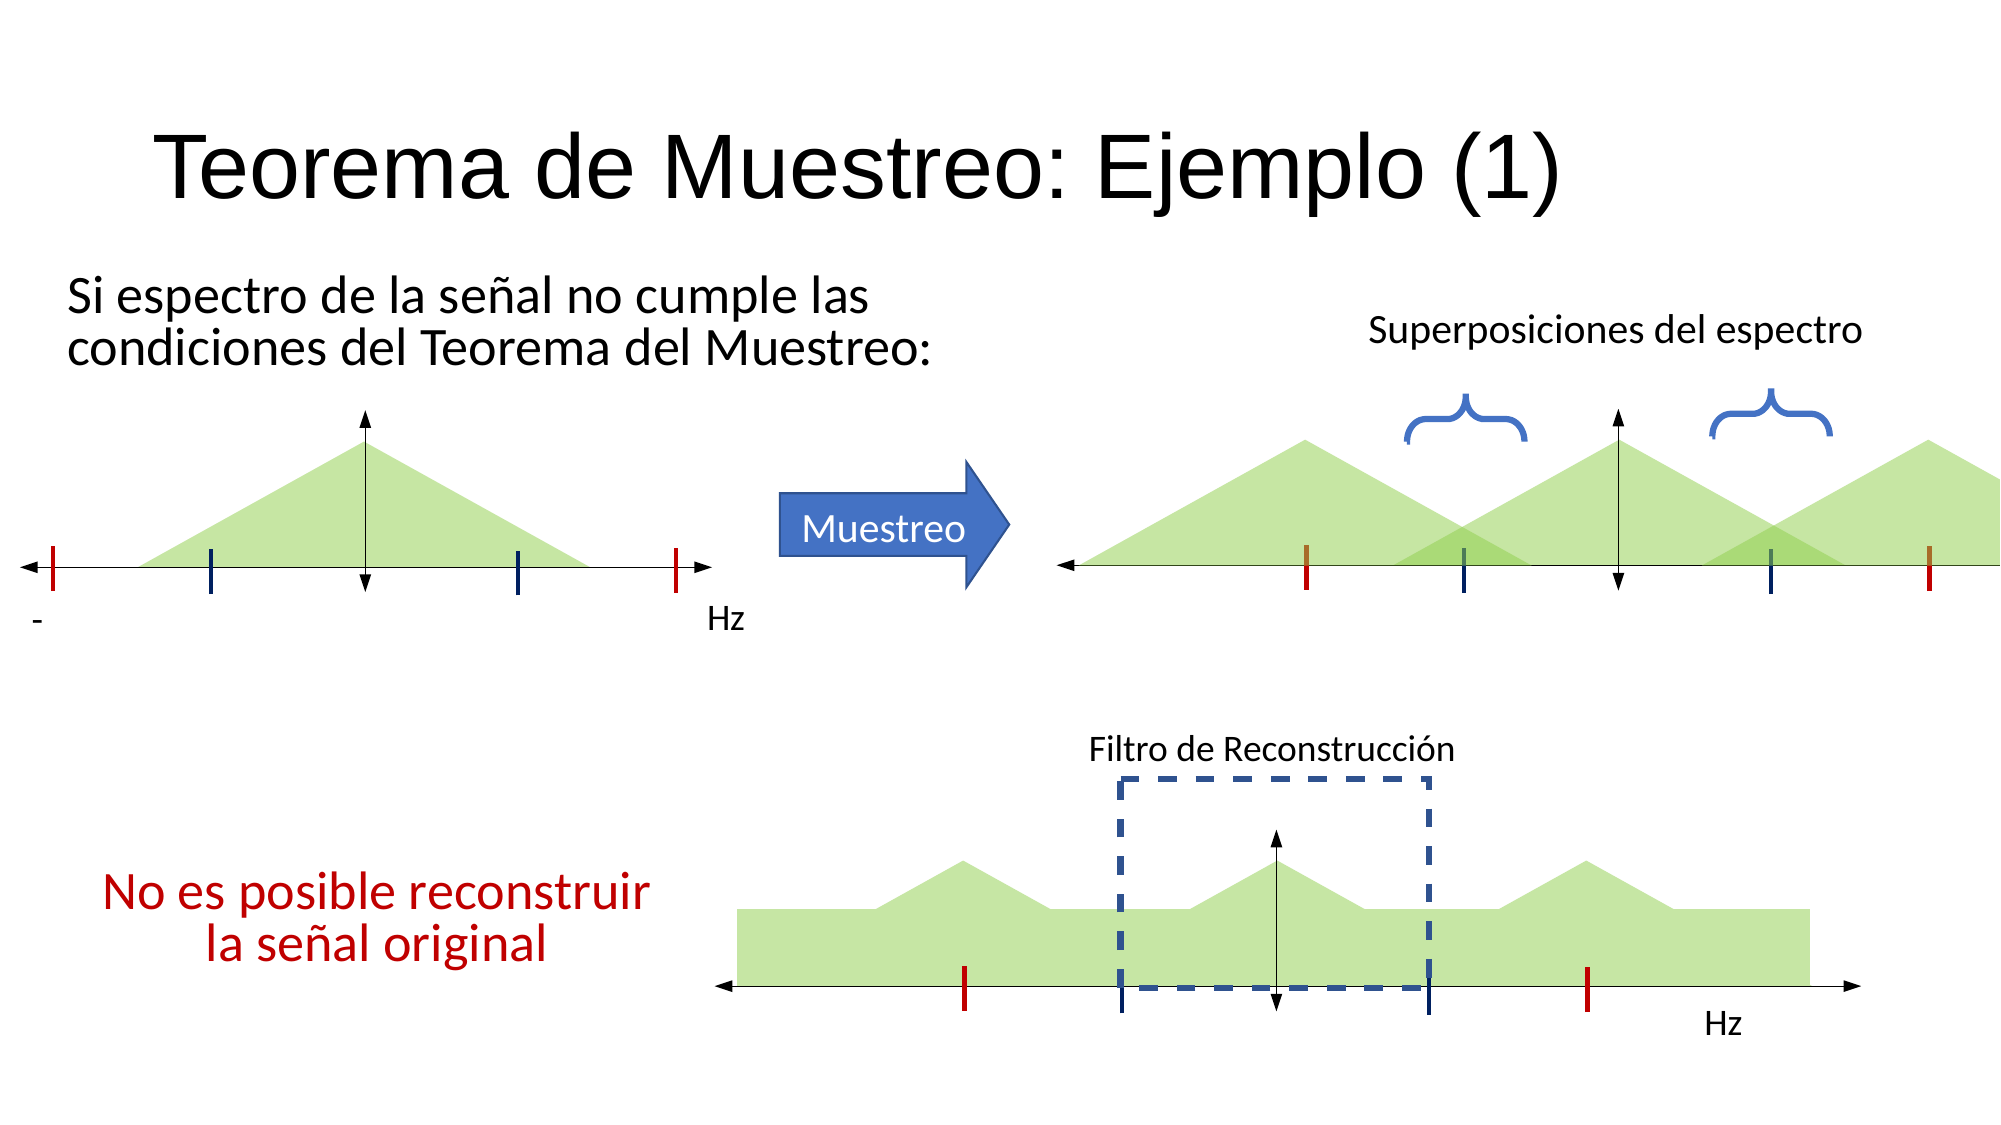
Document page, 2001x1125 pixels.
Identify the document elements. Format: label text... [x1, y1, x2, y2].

text_box - [17, 587, 58, 647]
text_box [1277, 860, 1813, 986]
text_box Hz [1689, 991, 1758, 1051]
text_box Muestreo [779, 461, 1010, 588]
text_box [366, 442, 590, 567]
text_box [1619, 439, 2000, 566]
text_box Superposiciones del espectro [1353, 295, 1879, 360]
list Si espectro de la señal no cumple las condiciones del Teorema del Muestreo: [52, 264, 1087, 391]
text_box [737, 860, 1276, 986]
text_box Hz [692, 586, 760, 646]
text_box Filtro de Reconstrucción [1074, 716, 1471, 776]
text_box [138, 441, 365, 567]
text_box No es posible reconstruir la señal original [73, 860, 681, 1037]
text_box [1078, 439, 1618, 566]
title Teorema de Muestreo: Ejemplo (1) [137, 59, 1863, 278]
